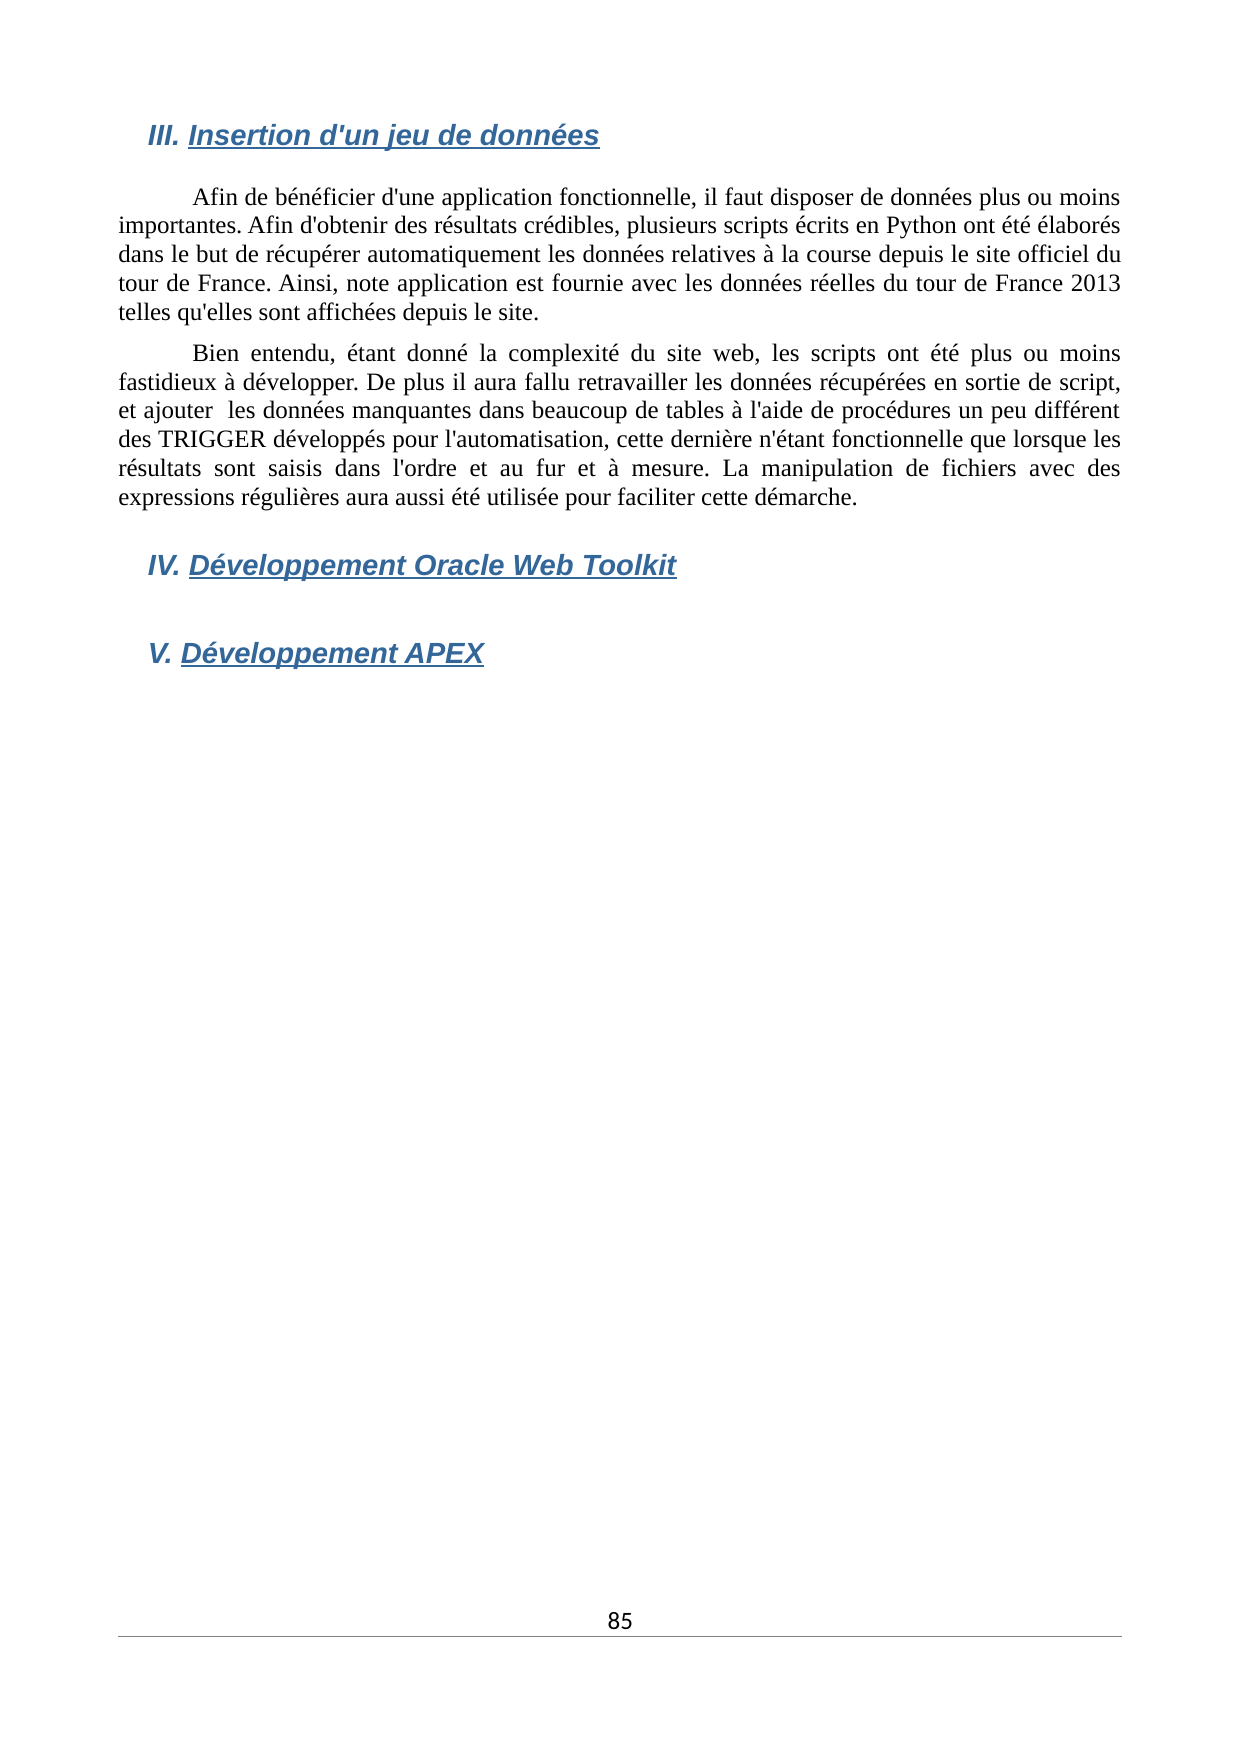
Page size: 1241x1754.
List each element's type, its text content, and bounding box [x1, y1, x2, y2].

subtitle Insertion d'un jeu de données [148, 118, 1122, 152]
text Bien entendu, étant donné la complexité du site web, les scripts ont été plus ou moins fastidieux à développer. De plus il aura fallu retravailler les données récupérées en sortie de script, et ajouter les données manquantes dans beaucoup de tables à l'aide de procédures un peu différent des TRIGGER développés pour l'automatisation, cette dernière n'étant fonctionnelle que lorsque les résultats sont saisis dans l'ordre et au fur et à mesure. La manipulation de fichiers avec des expressions régulières aura aussi été utilisée pour faciliter cette démarche. [118, 338, 1122, 511]
subtitle Développement APEX [148, 636, 1122, 670]
subtitle Développement Oracle Web Toolkit [148, 548, 1122, 581]
text Afin de bénéficier d'une application fonctionnelle, il faut disposer de données plus ou moins importantes. Afin d'obtenir des résultats crédibles, plusieurs scripts écrits en Python ont été élaborés dans le but de récupérer automatiquement les données relatives à la course depuis le site officiel du tour de France. Ainsi, note application est fournie avec les données réelles du tour de France 2013 telles qu'elles sont affichées depuis le site. [118, 182, 1122, 326]
